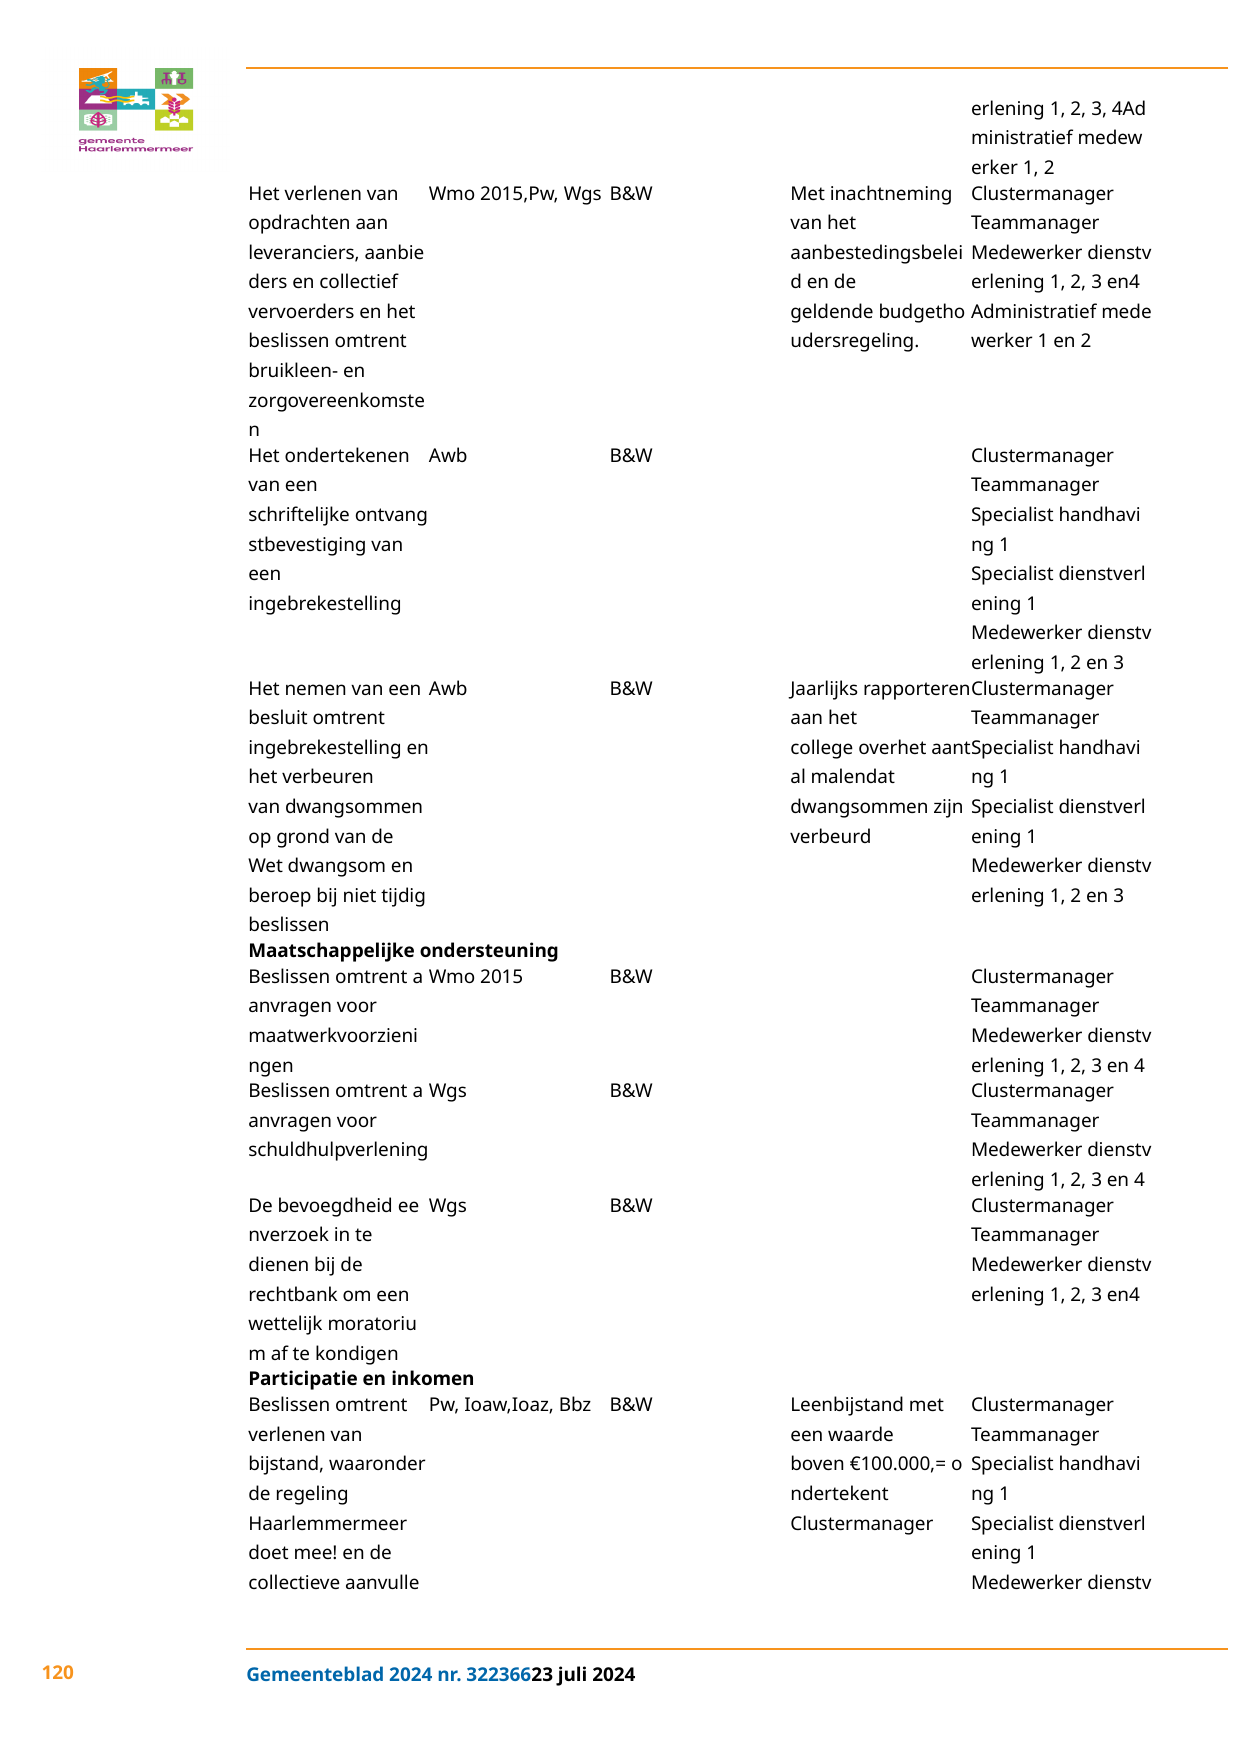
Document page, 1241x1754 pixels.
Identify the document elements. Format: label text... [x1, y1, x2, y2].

table_cell Awb [429, 442, 609, 675]
table_cell Clustermanager Teammanager Medewerker dienstverlening 1, 2, 3 en4 [971, 1192, 1152, 1366]
table_header [790, 95, 971, 180]
table_cell B&W [609, 963, 790, 1077]
table_header erlening 1, 2, 3, 4Administratief medewerker 1, 2 [971, 95, 1152, 180]
table_header [248, 95, 429, 180]
table_header [429, 95, 609, 180]
table_cell Clustermanager Teammanager Medewerker dienstverlening 1, 2, 3 en 4 [971, 963, 1152, 1077]
table_cell Clustermanager Teammanager Medewerker dienstverlening 1, 2, 3 en4 Administratief medewerker 1 en 2 [971, 180, 1152, 442]
table_cell Jaarlijks rapporteren aan het college overhet aantal malendat dwangsommen zijn verbeurd [790, 675, 971, 937]
table_cell B&W [609, 180, 790, 442]
table_cell Leenbijstand met een waarde boven €100.000,= ondertekent Clustermanager [790, 1391, 971, 1594]
table_cell [790, 1192, 971, 1366]
table_cell [790, 442, 971, 675]
table_cell B&W [609, 442, 790, 675]
table_header [609, 95, 790, 180]
table_cell Beslissen omtrent aanvragen voor schuldhulpverlening [248, 1078, 429, 1192]
table_cell Wgs [429, 1078, 609, 1192]
table_cell Beslissen omtrent verlenen van bijstand, waaronder de regeling Haarlemmermeer doet mee! en de collectieve aanvulle [248, 1391, 429, 1594]
table_cell [790, 1078, 971, 1192]
table_cell B&W [609, 1391, 790, 1594]
table_cell Awb [429, 675, 609, 937]
table_cell Clustermanager Teammanager Specialist handhaving 1 Specialist dienstverlening 1 Medewerker dienstv [971, 1391, 1152, 1594]
table_cell Pw, Ioaw,Ioaz, Bbz [429, 1391, 609, 1594]
table_cell De bevoegdheid eenverzoek in te dienen bij de rechtbank om een wettelijk moratorium af te kondigen [248, 1192, 429, 1366]
table_cell Clustermanager Teammanager Specialist handhaving 1 Specialist dienstverlening 1 Medewerker dienstverlening 1, 2 en 3 [971, 442, 1152, 675]
table_cell B&W [609, 1192, 790, 1366]
table_cell Het ondertekenen van een schriftelijke ontvangstbevestiging van een ingebrekestelling [248, 442, 429, 675]
table_cell Wmo 2015,Pw, Wgs [429, 180, 609, 442]
table_cell [790, 963, 971, 1077]
table_cell Clustermanager Teammanager Medewerker dienstverlening 1, 2, 3 en 4 [971, 1078, 1152, 1192]
table_cell B&W [609, 675, 790, 937]
table_cell Maatschappelijke ondersteuning [248, 937, 1152, 963]
table_cell Beslissen omtrent aanvragen voor maatwerkvoorzieningen [248, 963, 429, 1077]
table_cell B&W [609, 1078, 790, 1192]
table_cell Met inachtneming van het aanbestedingsbeleid en de geldende budgethoudersregeling. [790, 180, 971, 442]
table_cell Wmo 2015 [429, 963, 609, 1077]
table_cell Clustermanager Teammanager Specialist handhaving 1 Specialist dienstverlening 1 Medewerker dienstverlening 1, 2 en 3 [971, 675, 1152, 937]
picture [41, 47, 231, 172]
table_cell Het verlenen van opdrachten aan leveranciers, aanbieders en collectief vervoerders en het beslissen omtrent bruikleen- en zorgovereenkomsten [248, 180, 429, 442]
table_cell Wgs [429, 1192, 609, 1366]
table_cell Het nemen van een besluit omtrent ingebrekestelling en het verbeuren van dwangsommen op grond van de Wet dwangsom en beroep bij niet tijdig beslissen [248, 675, 429, 937]
table_cell Participatie en inkomen [248, 1366, 1152, 1391]
